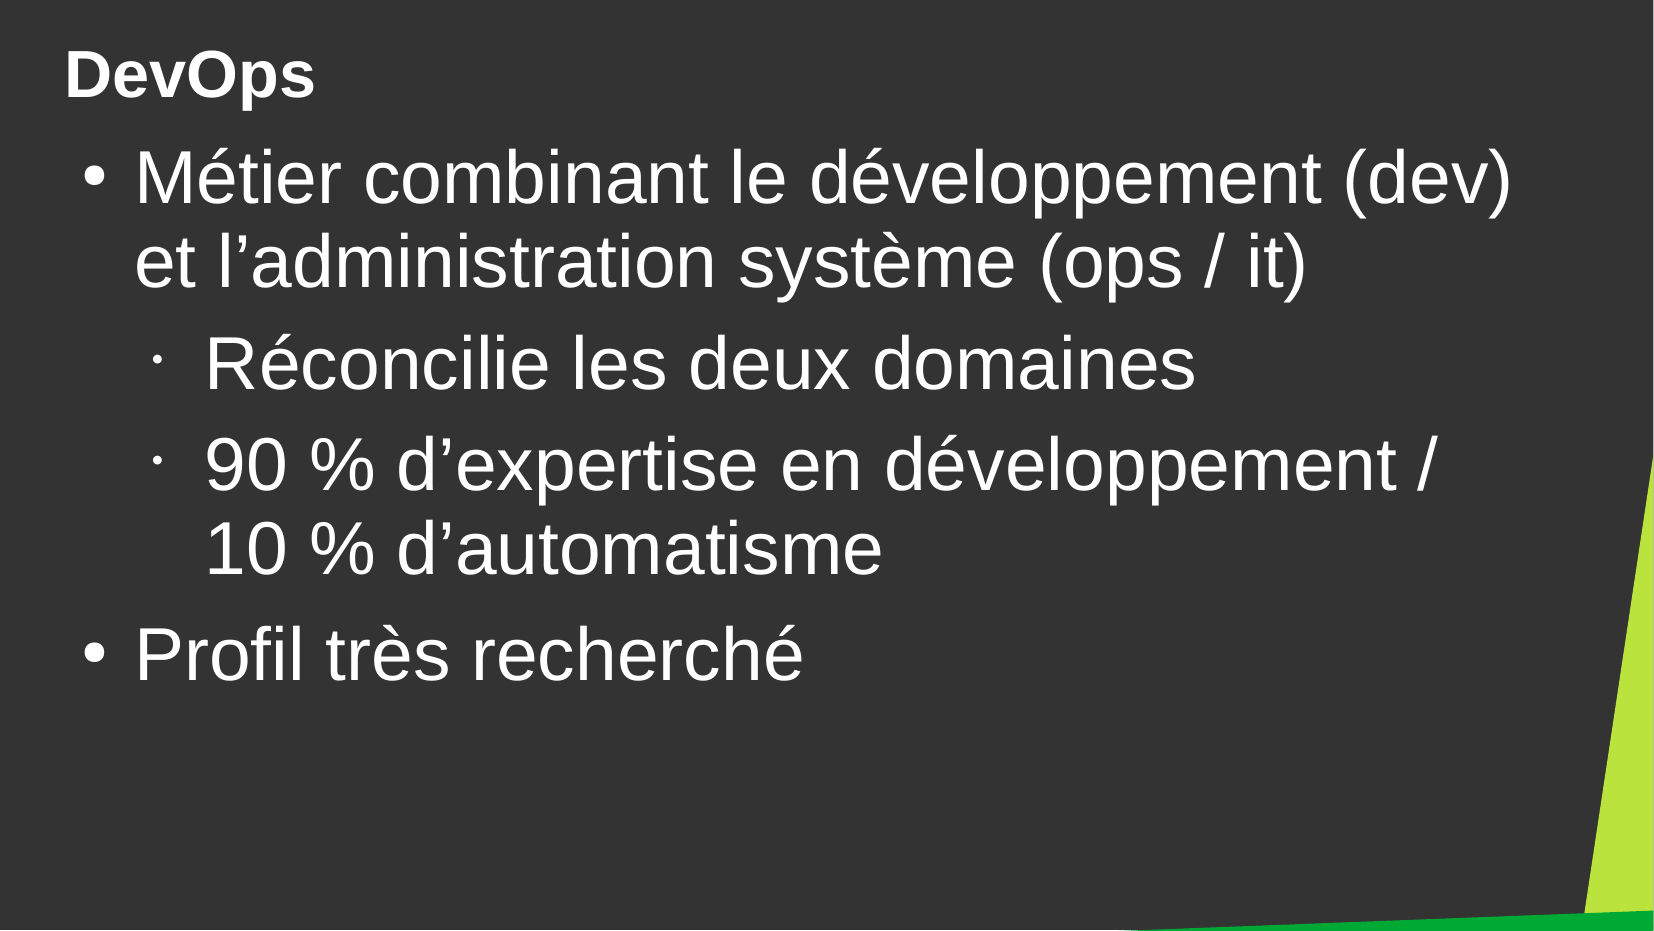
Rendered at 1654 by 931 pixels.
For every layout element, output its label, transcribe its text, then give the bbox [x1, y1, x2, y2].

title DevOps [64, 37, 1388, 115]
text_box [1118, 450, 1654, 931]
list Métier combinant le développement (dev) et l’administration système (ops / it) Réconcilie les deux domaines 90 % d’expertise en développement / 10 % d’automatisme Profil très recherché [63, 135, 1583, 839]
